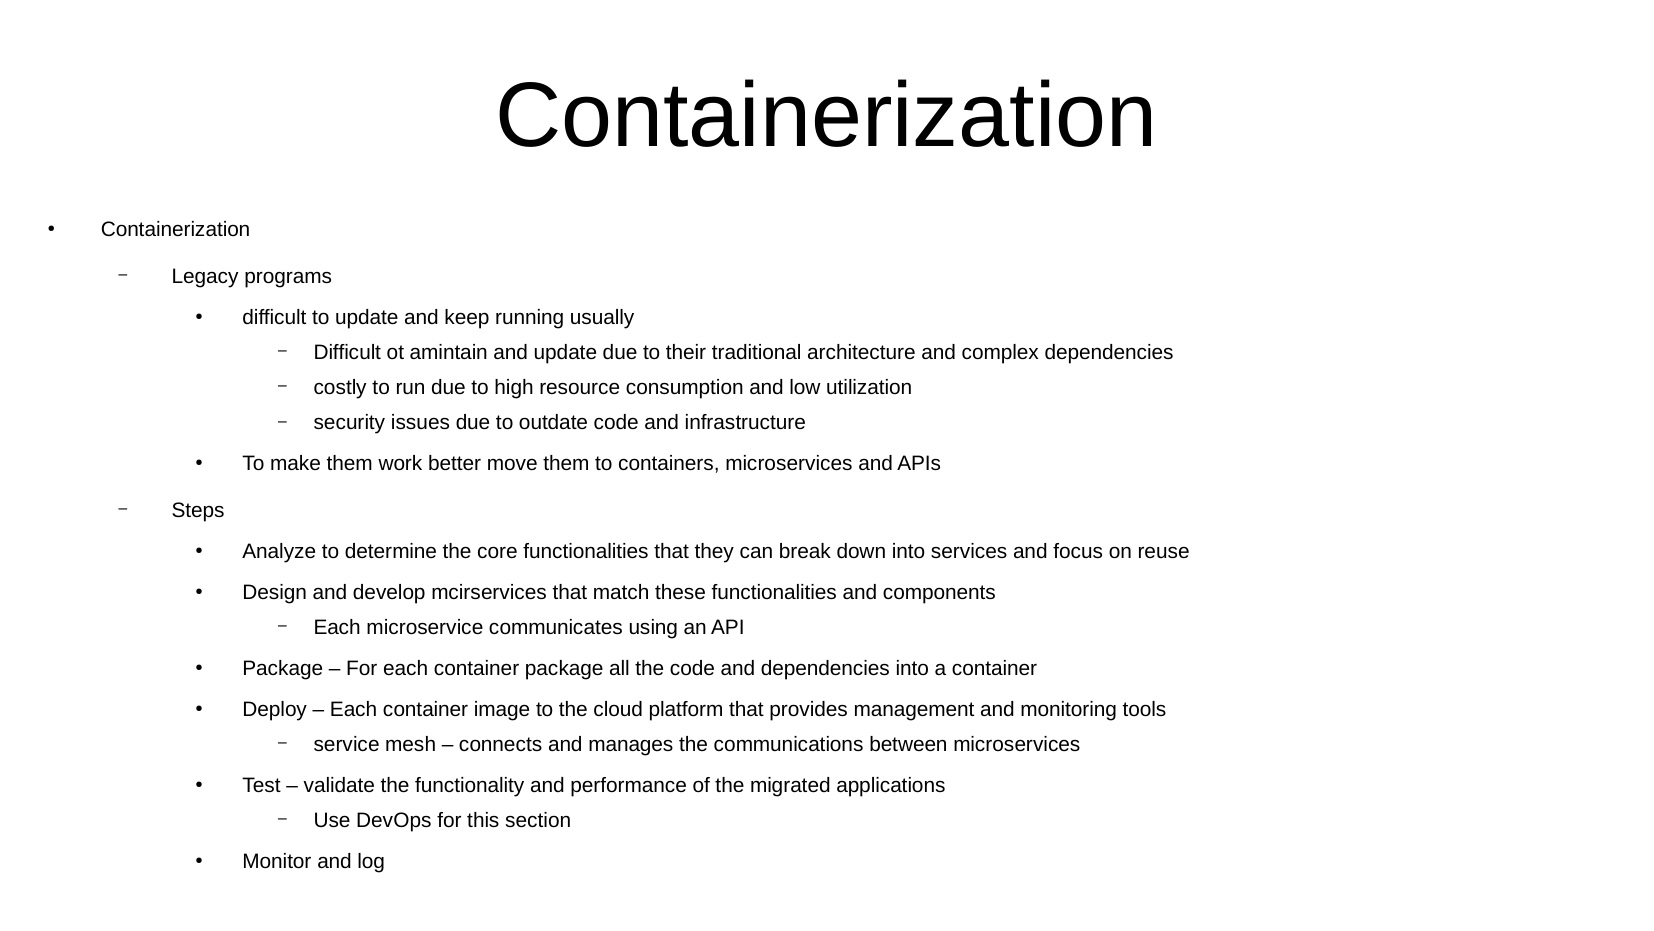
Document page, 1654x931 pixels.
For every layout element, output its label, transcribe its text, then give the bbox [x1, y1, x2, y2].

list Containerization Legacy programs difficult to update and keep running usually Difficult ot amintain and update due to their traditional architecture and complex dependencies costly to run due to high resource consumption and low utilization security issues due to outdate code and infrastructure To make them work better move them to containers, microservices and APIs Steps Analyze to determine the core functionalities that they can break down into services and focus on reuse Design and develop mcirservices that match these functionalities and components Each microservice communicates using an API Package – For each container package all the code and dependencies into a container Deploy – Each container image to the cloud platform that provides management and monitoring tools service mesh – connects and manages the communications between microservices Test – validate the functionality and performance of the migrated applications Use DevOps for this section Monitor and log [30, 217, 1571, 901]
title Containerization [82, 37, 1571, 193]
